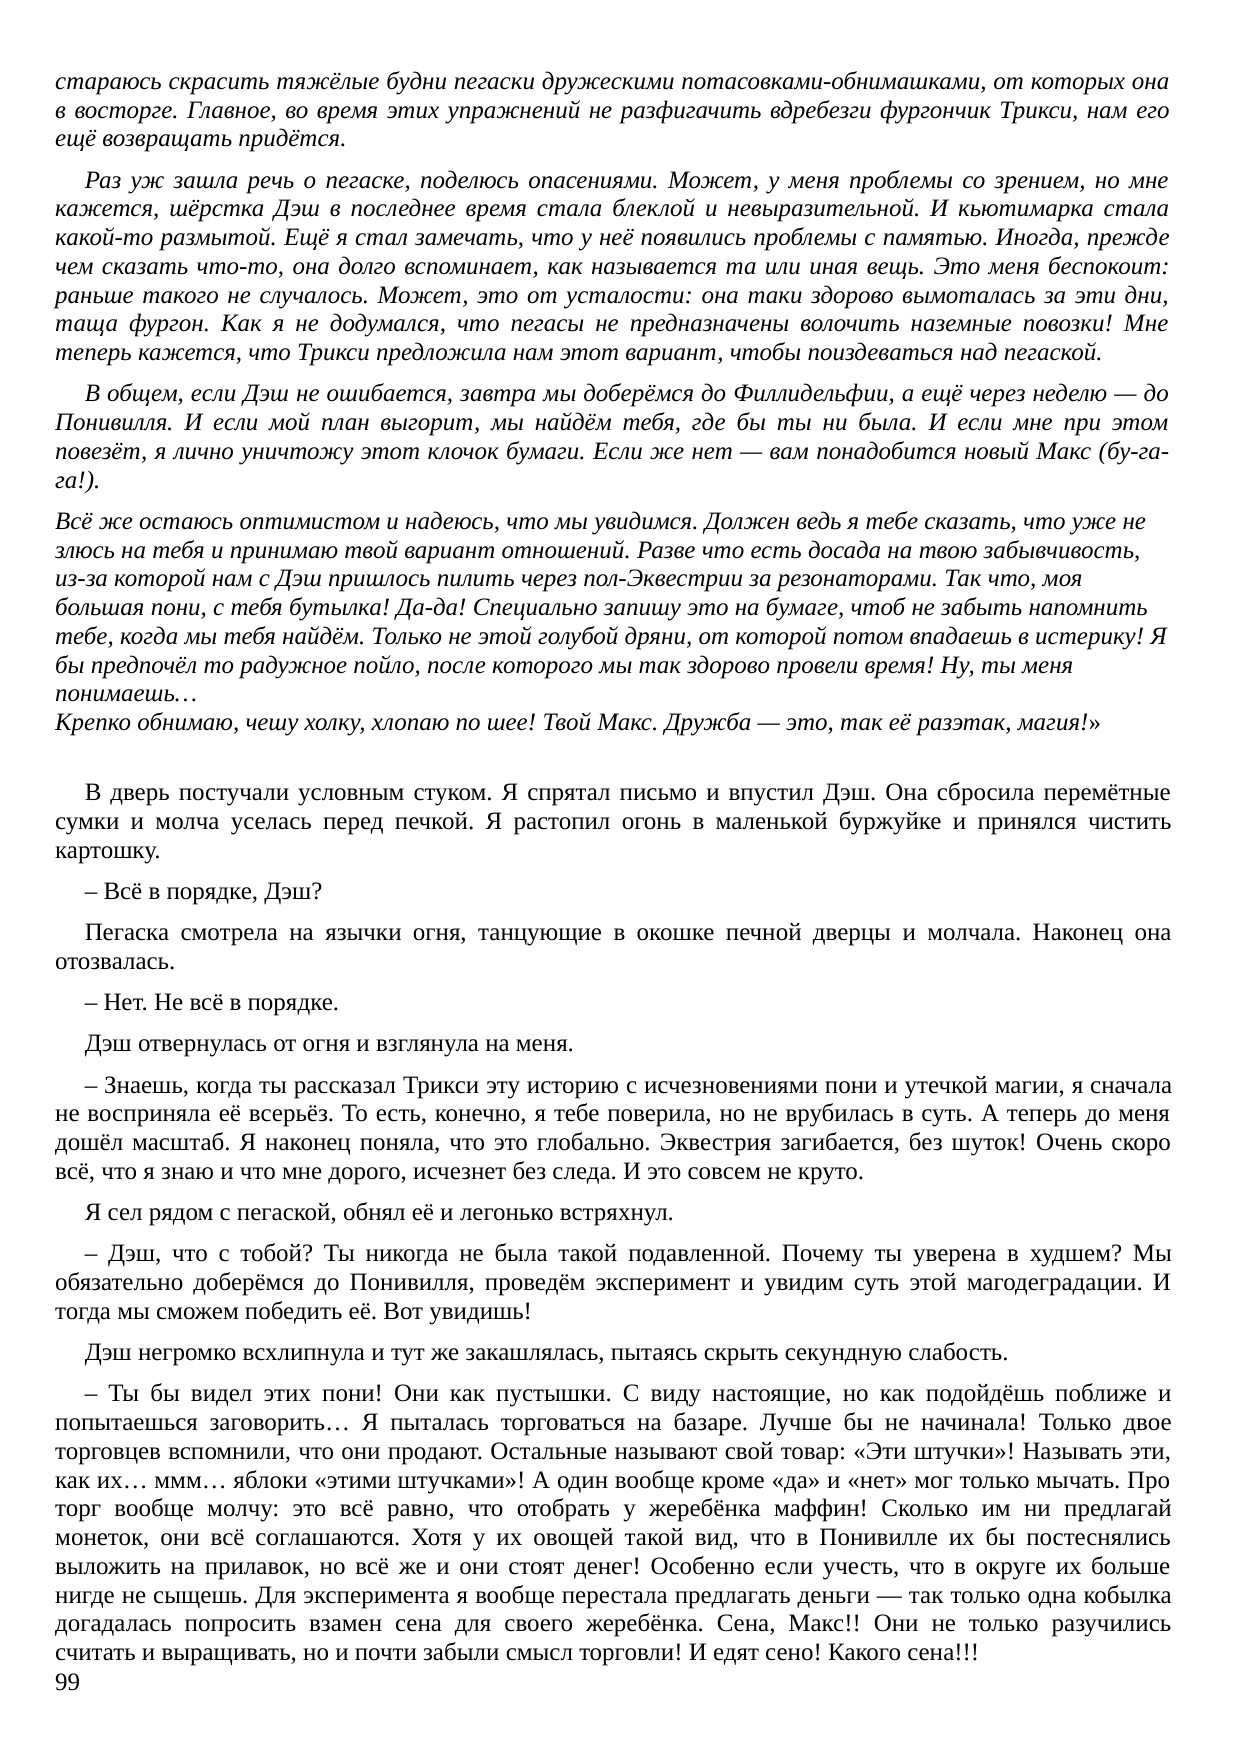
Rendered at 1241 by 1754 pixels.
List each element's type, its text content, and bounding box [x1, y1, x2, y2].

text – Нет. Не всё в порядке. [55, 987, 1173, 1016]
text – Дэш, что с тобой? Ты никогда не была такой подавленной. Почему ты уверена в худшем? Мы обязательно доберёмся до Понивилля, проведём эксперимент и увидим суть этой магодеградации. И тогда мы сможем победить её. Вот увидишь! [55, 1238, 1173, 1325]
text Всё же остаюсь оптимистом и надеюсь, что мы увидимся. Должен ведь я тебе сказать, что уже не злюсь на тебя и принимаю твой вариант отношений. Разве что есть досада на твою забывчивость, из-за которой нам с Дэш пришлось пилить через пол-Эквестрии за резонаторами. Так что, моя большая пони, с тебя бутылка! Да-да! Специально запишу это на бумаге, чтоб не забыть напомнить тебе, когда мы тебя найдём. Только не этой голубой дряни, от которой потом впадаешь в истерику! Я бы предпочёл то радужное пойло, после которого мы так здорово провели время! Ну, ты меня понимаешь… [55, 506, 1173, 707]
text Раз уж зашла речь о пегаске, поделюсь опасениями. Может, у меня проблемы со зрением, но мне кажется, шёрстка Дэш в последнее время стала блеклой и невыразительной. И кьютимарка стала какой-то размытой. Ещё я стал замечать, что у неё появились проблемы с памятью. Иногда, прежде чем сказать что-то, она долго вспоминает, как называется та или иная вещь. Это меня беспокоит: раньше такого не случалось. Может, это от усталости: она таки здорово вымоталась за эти дни, таща фургон. Как я не додумался, что пегасы не предназначены волочить наземные повозки! Мне теперь кажется, что Трикси предложила нам этот вариант, чтобы поиздеваться над пегаской. [55, 165, 1173, 366]
text Пегаска смотрела на язычки огня, танцующие в окошке печной дверцы и молчала. Наконец она отозвалась. [55, 917, 1173, 975]
text В дверь постучали условным стуком. Я спрятал письмо и впустил Дэш. Она сбросила перемётные сумки и молча уселась перед печкой. Я растопил огонь в маленькой буржуйке и принялся чистить картошку. [55, 777, 1173, 863]
text – Ты бы видел этих пони! Они как пустышки. С виду настоящие, но как подойдёшь поближе и попытаешься заговорить… Я пыталась торговаться на базаре. Лучше бы не начинала! Только двое торговцев вспомнили, что они продают. Остальные называют свой товар: «Эти штучки»! Называть эти, как их… ммм… яблоки «этими штучками»! А один вообще кроме «да» и «нет» мог только мычать. Про торг вообще молчу: это всё равно, что отобрать у жеребёнка маффин! Сколько им ни предлагай монеток, они всё соглашаются. Хотя у их овощей такой вид, что в Понивилле их бы постеснялись выложить на прилавок, но всё же и они стоят денег! Особенно если учесть, что в округе их больше нигде не сыщешь. Для эксперимента я вообще перестала предлагать деньги — так только одна кобылка догадалась попросить взамен сена для своего жеребёнка. Сена, Макс!! Они не только разучились считать и выращивать, но и почти забыли смысл торговли! И едят сено! Какого сена!!! [55, 1378, 1173, 1666]
text Дэш негромко всхлипнула и тут же закашлялась, пытаясь скрыть секундную слабость. [55, 1337, 1173, 1366]
text Крепко обнимаю, чешу холку, хлопаю по шее! Твой Макс. Дружба — это, так её разэтак, магия!» [55, 707, 1173, 736]
text – Всё в порядке, Дэш? [55, 876, 1173, 905]
text В общем, если Дэш не ошибается, завтра мы доберёмся до Филлидельфии, а ещё через неделю — до Понивилля. И если мой план выгорит, мы найдём тебя, где бы ты ни была. И если мне при этом повезёт, я лично уничтожу этот клочок бумаги. Если же нет — вам понадобится новый Макс (бу-га-га!). [55, 378, 1173, 493]
text – Знаешь, когда ты рассказал Трикси эту историю с исчезновениями пони и утечкой магии, я сначала не восприняла её всерьёз. То есть, конечно, я тебе поверила, но не врубилась в суть. А теперь до меня дошёл масштаб. Я наконец поняла, что это глобально. Эквестрия загибается, без шуток! Очень скоро всё, что я знаю и что мне дорого, исчезнет без следа. И это совсем не круто. [55, 1070, 1173, 1185]
text стараюсь скрасить тяжёлые будни пегаски дружескими потасовками-обнимашками, от которых она в восторге. Главное, во время этих упражнений не разфигачить вдребезги фургончик Трикси, нам его ещё возвращать придётся. [55, 66, 1173, 152]
text Я сел рядом с пегаской, обнял её и легонько встряхнул. [55, 1197, 1173, 1226]
text Дэш отвернулась от огня и взглянула на меня. [55, 1028, 1173, 1057]
